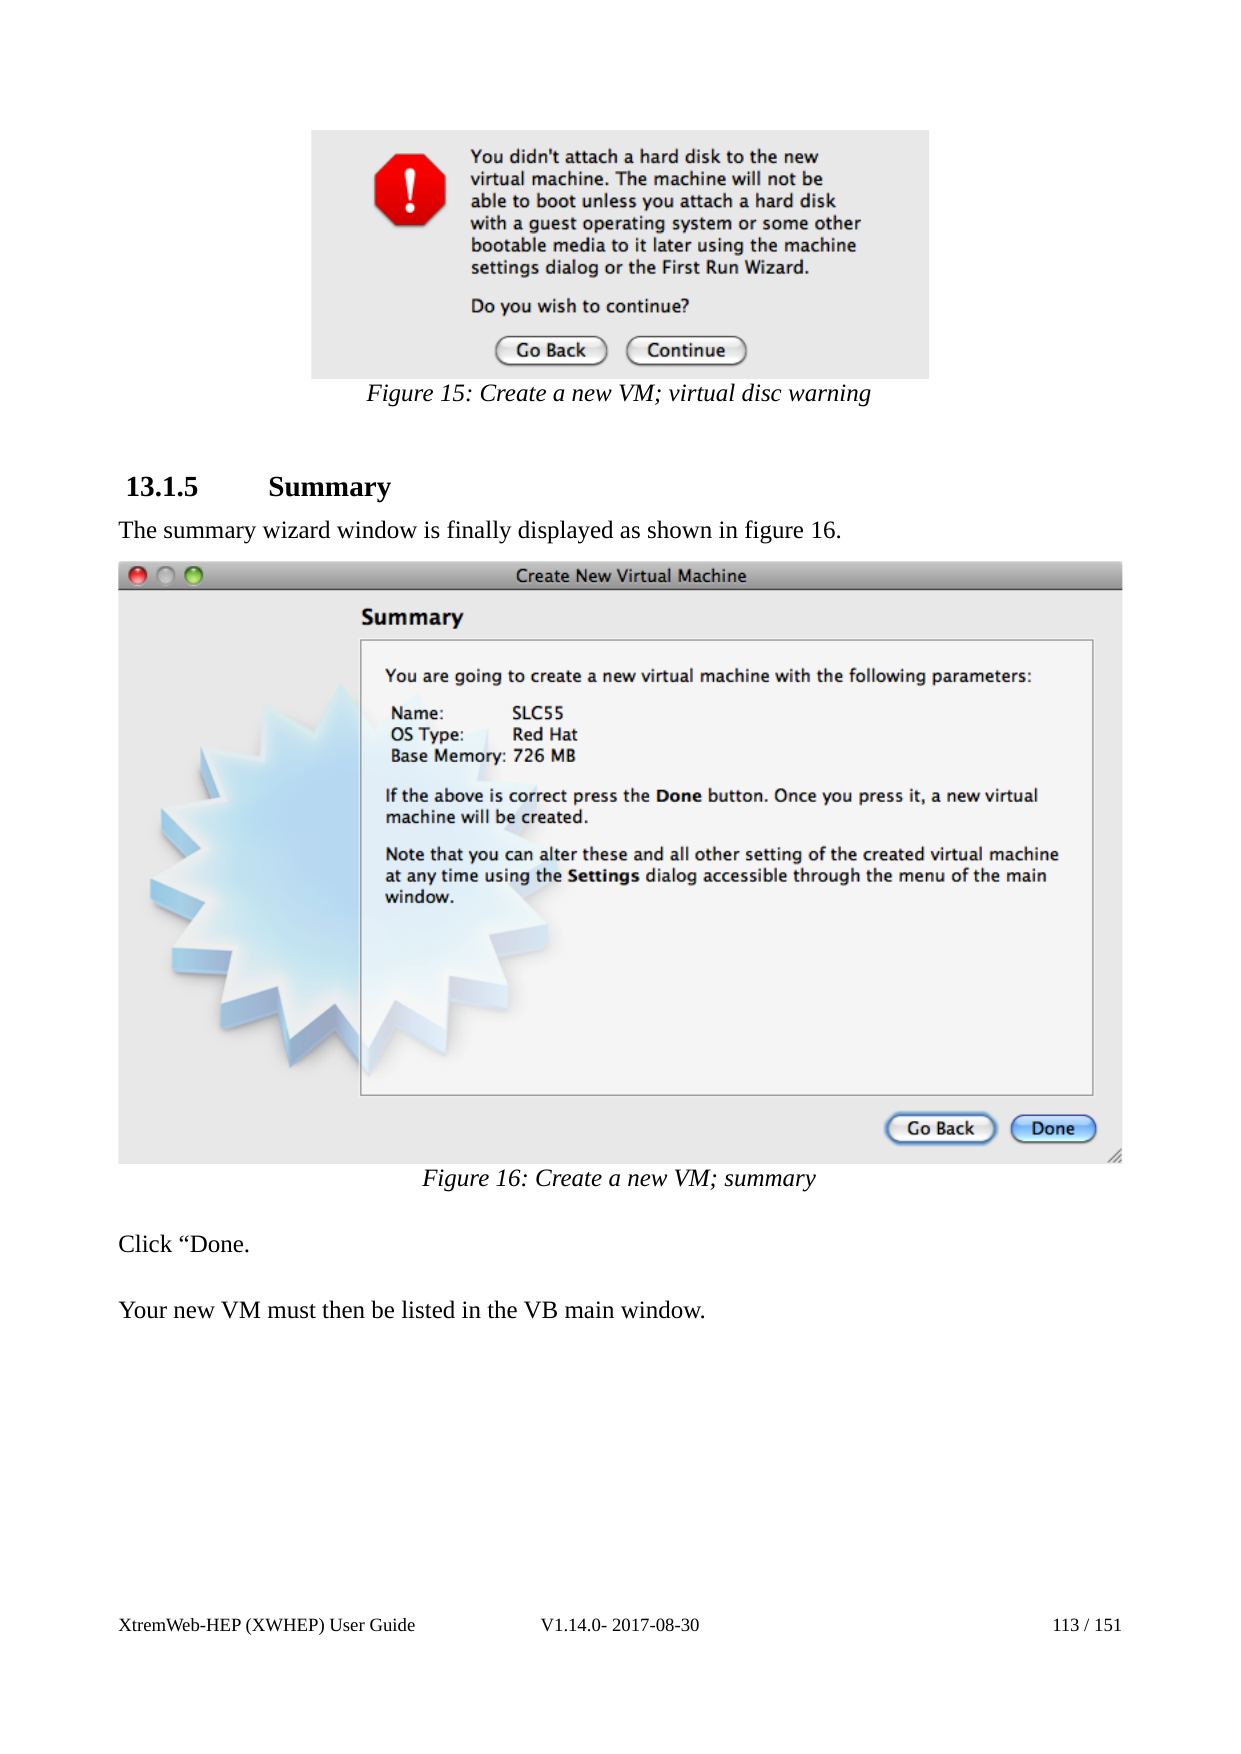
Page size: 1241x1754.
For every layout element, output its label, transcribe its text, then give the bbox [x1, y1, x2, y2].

text Your new VM must then be listed in the VB main window. [118, 1296, 1122, 1324]
picture [118, 561, 1123, 1164]
text Figure 15: Create a new VM; virtual disc warning [311, 379, 929, 407]
subtitle Summary [118, 469, 1122, 503]
text Click “Done. [118, 1229, 1122, 1258]
text Figure 16: Create a new VM; summary [118, 1164, 1122, 1192]
picture [311, 130, 930, 379]
text The summary wizard window is finally displayed as shown in figure 16. [118, 516, 1122, 544]
